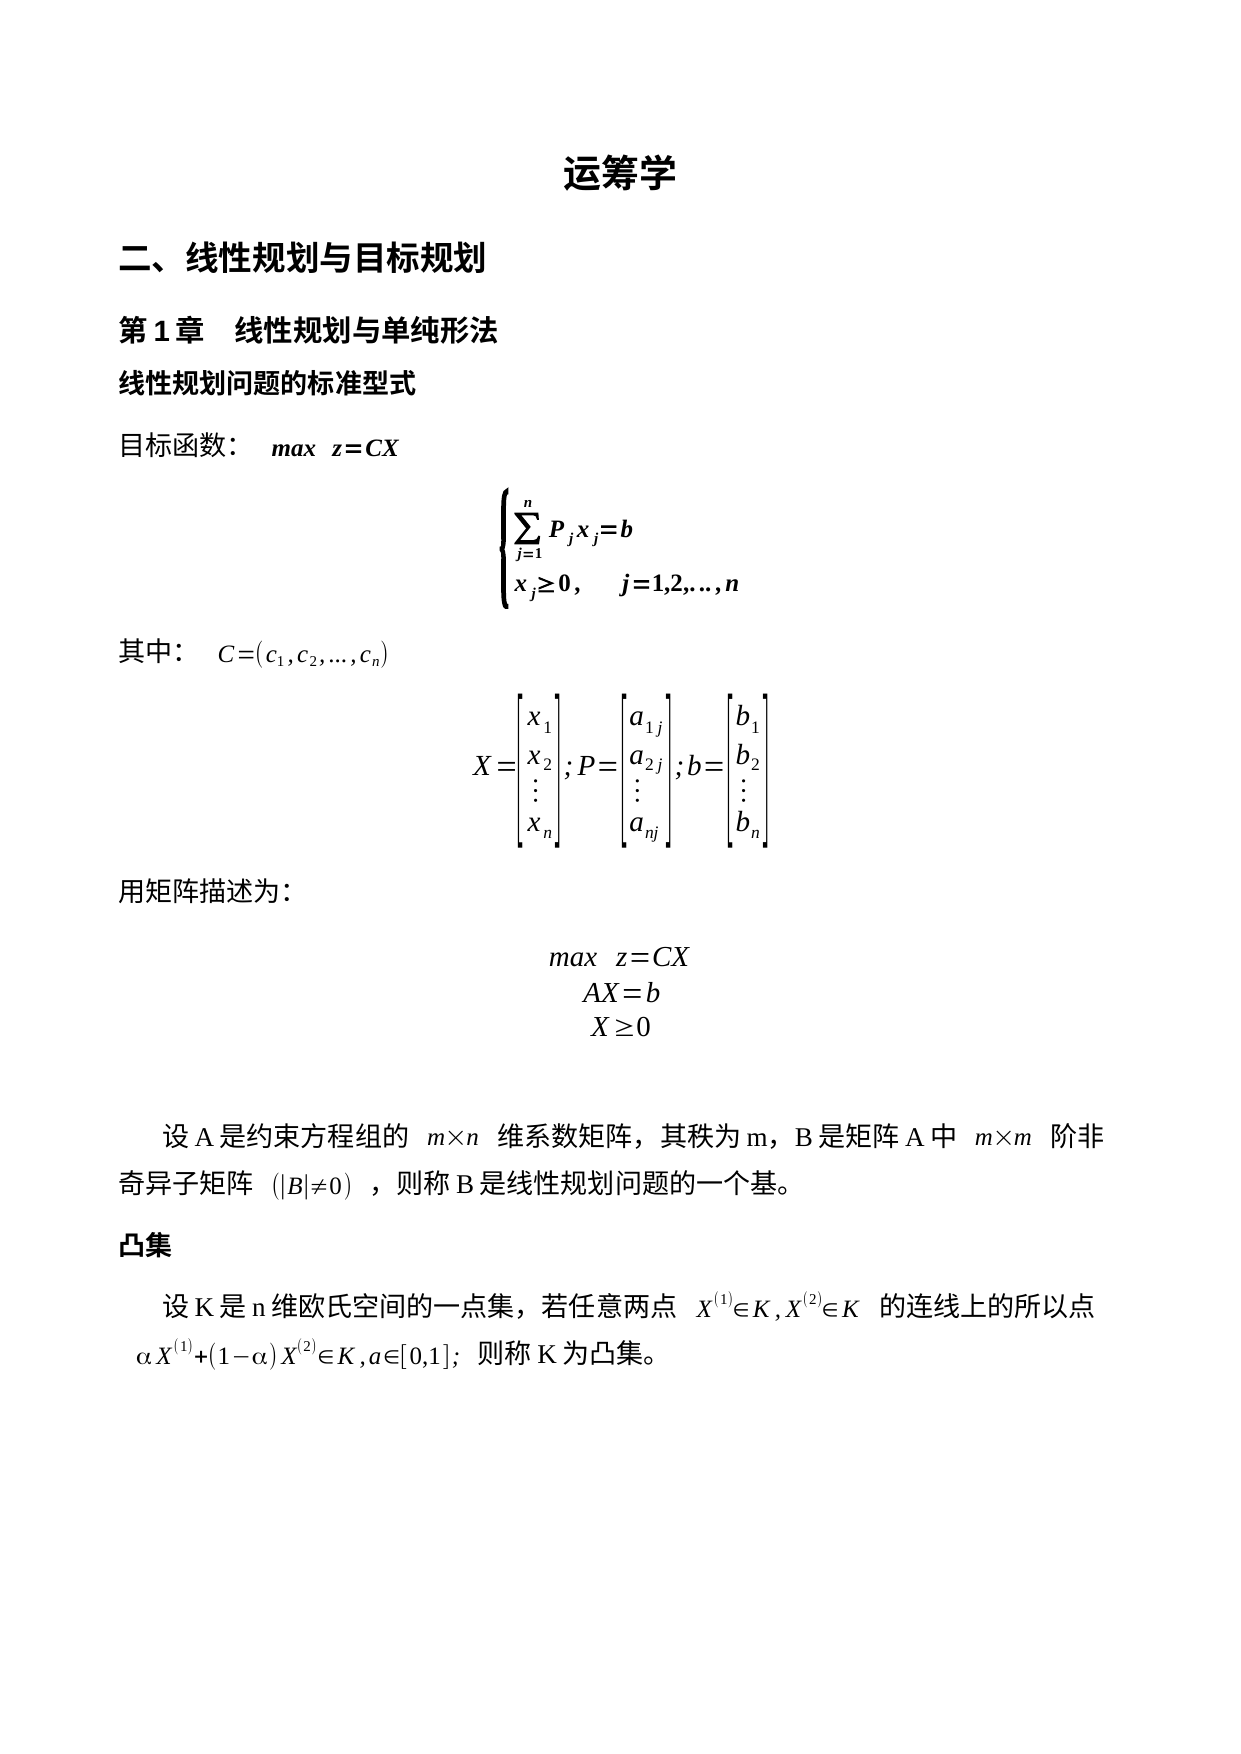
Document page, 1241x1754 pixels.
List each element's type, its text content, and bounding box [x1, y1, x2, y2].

text 凸集 [118, 1223, 1122, 1263]
text 线性规划问题的标准型式 [118, 362, 1122, 401]
text 用矩阵描述为： [118, 870, 1122, 909]
subtitle 运筹学 [118, 143, 1122, 198]
text 设K是n维欧氏空间的一点集，若任意两点的连线上的所以点则称K为凸集。 [118, 1285, 1122, 1372]
subtitle 二、线性规划与目标规划 [118, 231, 1122, 280]
text 其中： [118, 630, 1122, 670]
text 设A是约束方程组的维系数矩阵，其秩为m，B是矩阵A中阶非奇异子矩阵，则称B是线性规划问题的一个基。 [118, 1115, 1122, 1201]
text 目标函数： [118, 424, 1122, 463]
subtitle 第1章 线性规划与单纯形法 [118, 307, 1122, 349]
